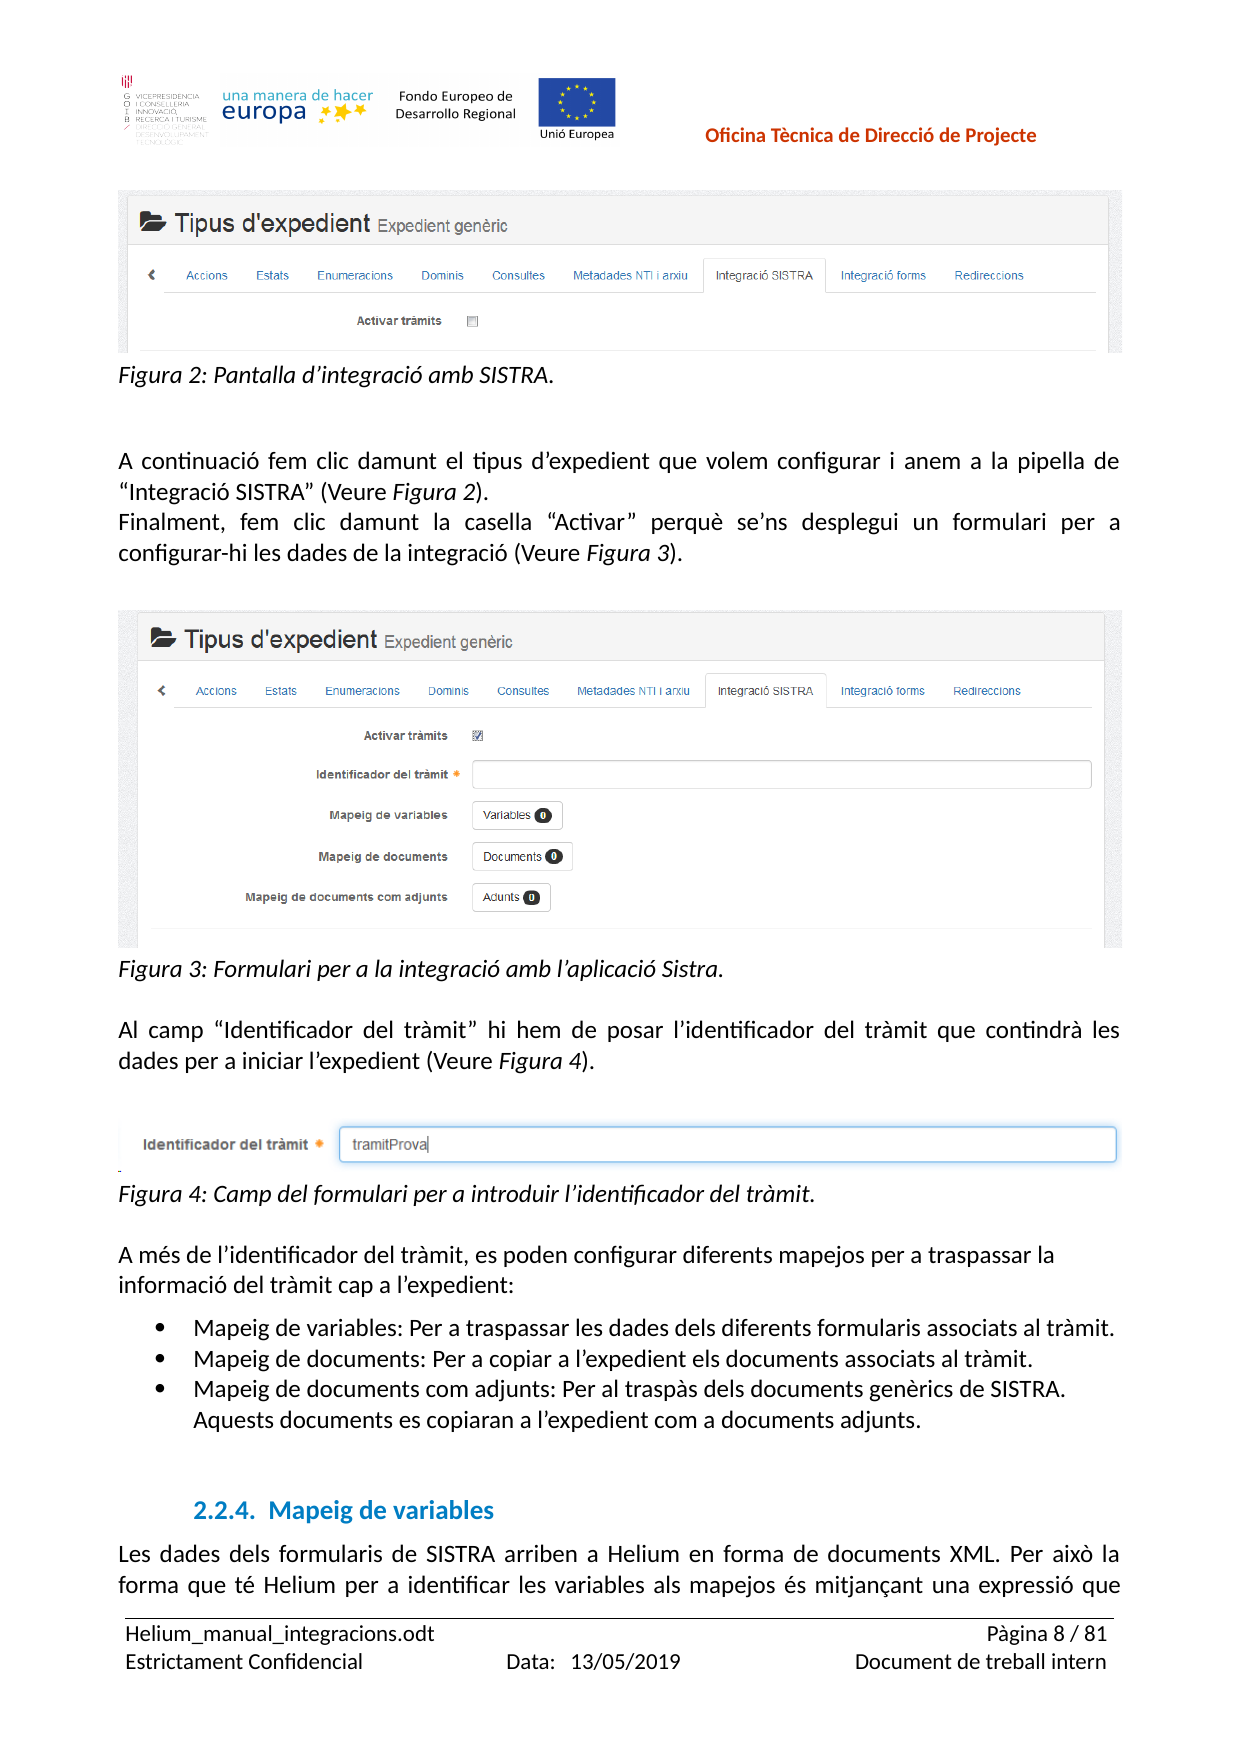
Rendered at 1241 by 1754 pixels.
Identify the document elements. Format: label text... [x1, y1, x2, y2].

text [118, 178, 1122, 190]
text Figura 4: Camp del formulari per a introduir l’identificador del tràmit. [118, 1172, 1122, 1208]
text Al camp “Identificador del tràmit” hi hem de posar l’identificador del tràmit que contindrà les dades per a iniciar l’expedient (Veure Figura 4). [118, 1015, 1122, 1076]
text A més de l’identificador del tràmit, es poden configurar diferents mapejos per a traspassar la informació del tràmit cap a l’expedient: [118, 1239, 1122, 1300]
text Finalment, fem clic damunt la casella “Activar” perquè se’ns desplegui un formulari per a configurar-hi les dades de la integració (Veure Figura 3). [118, 506, 1122, 567]
picture [118, 73, 213, 147]
list Mapeig de documents: Per a copiar a l’expedient els documents associats al tràmit. [156, 1343, 1122, 1373]
picture [118, 610, 1123, 948]
picture [118, 1118, 1123, 1172]
picture [219, 73, 621, 147]
text A continuació fem clic damunt el tipus d’expedient que volem configurar i anem a la pipella de “Integració SISTRA” (Veure Figura 2). [118, 390, 1122, 506]
picture [118, 190, 1123, 353]
list Mapeig de documents com adjunts: Per al traspàs dels documents genèrics de SISTRA. Aquests documents es copiaran a l’expedient com a documents adjunts. [156, 1373, 1122, 1434]
text Les dades dels formularis de SISTRA arriben a Helium en forma de documents XML. Per això la forma que té Helium per a identificar les variables als mapejos és mitjançant una expressió que [118, 1538, 1122, 1599]
list Mapeig de variables: Per a traspassar les dades dels diferents formularis associats al tràmit. [156, 1312, 1122, 1343]
text Figura 2: Pantalla d’integració amb SISTRA. [118, 353, 1122, 390]
text Figura 3: Formulari per a la integració amb l’aplicació Sistra. [118, 948, 1122, 984]
subtitle Mapeig de variables [193, 1493, 1122, 1526]
